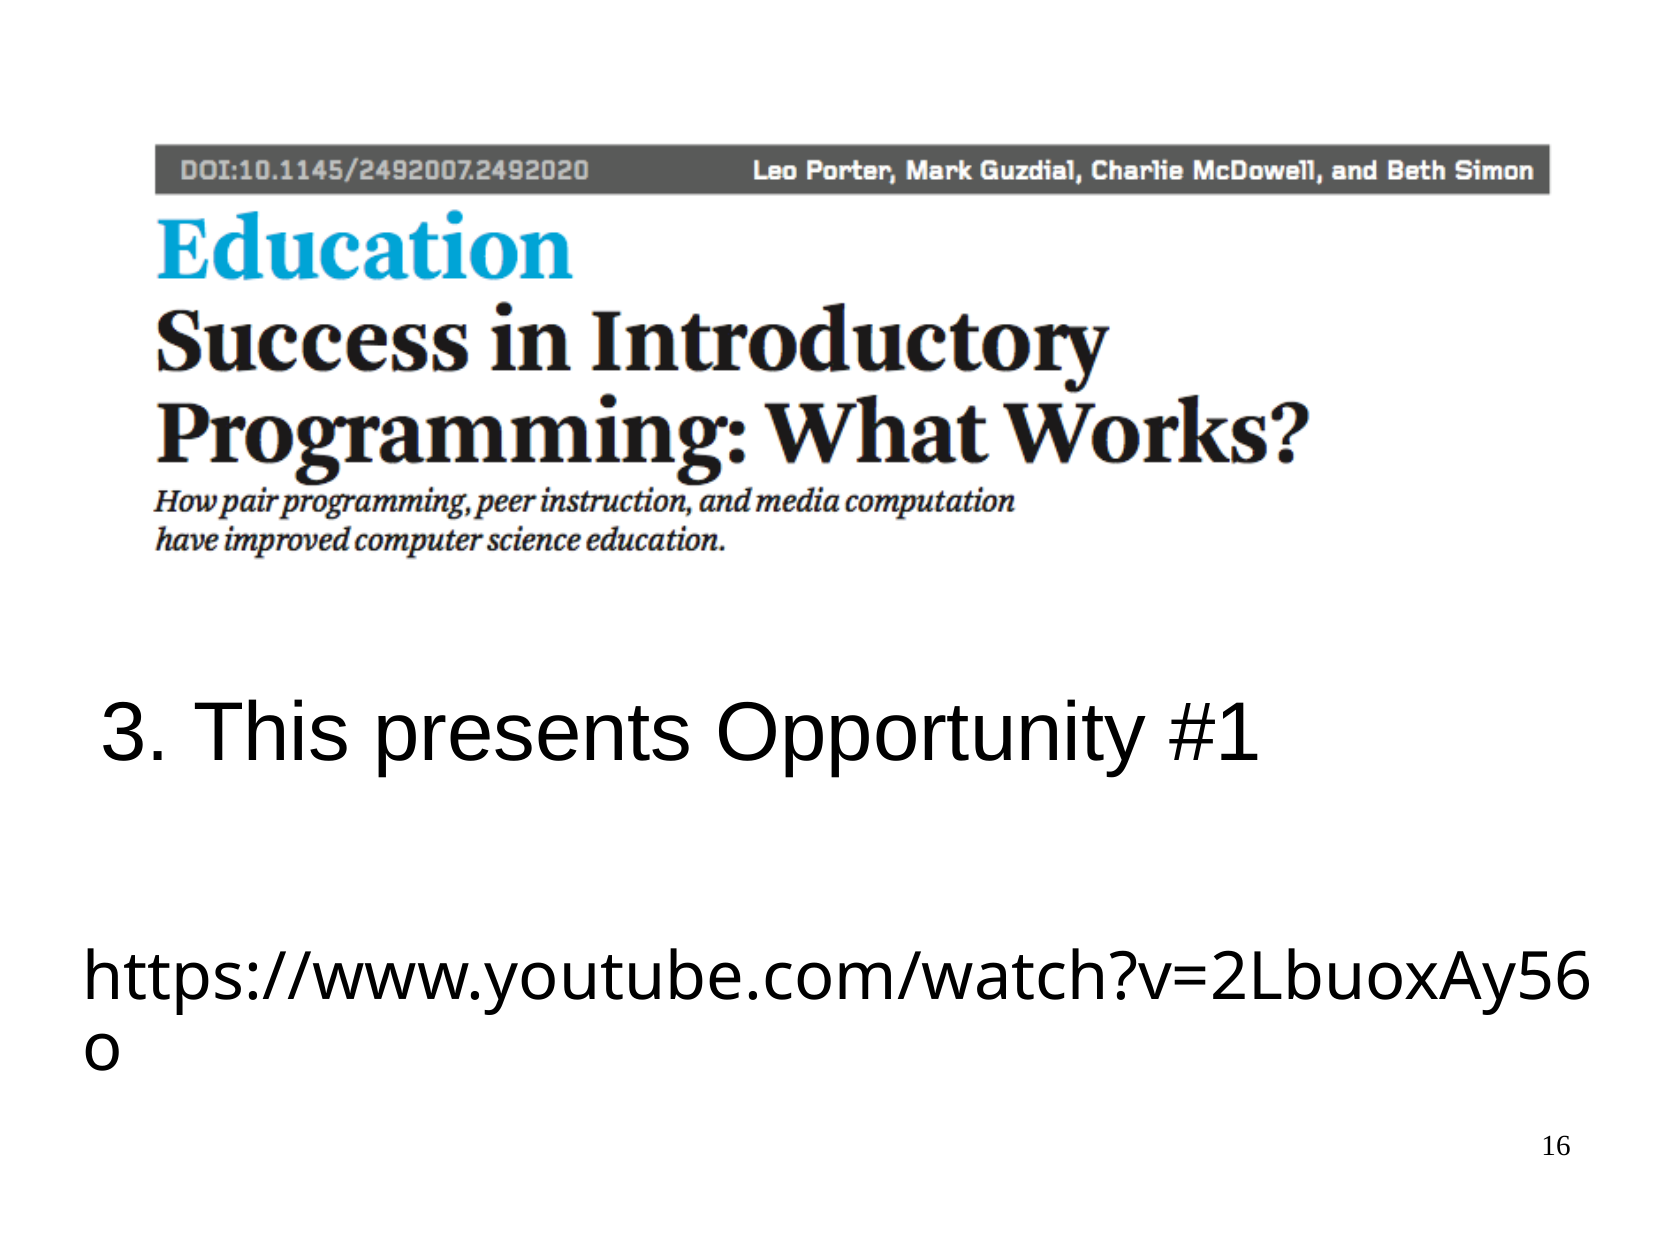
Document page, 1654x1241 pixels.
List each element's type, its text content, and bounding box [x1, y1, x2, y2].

list This presents Opportunity #1 https://www.youtube.com/watch?v=2LbuoxAy56o [82, 685, 1619, 1146]
picture [129, 118, 1564, 588]
